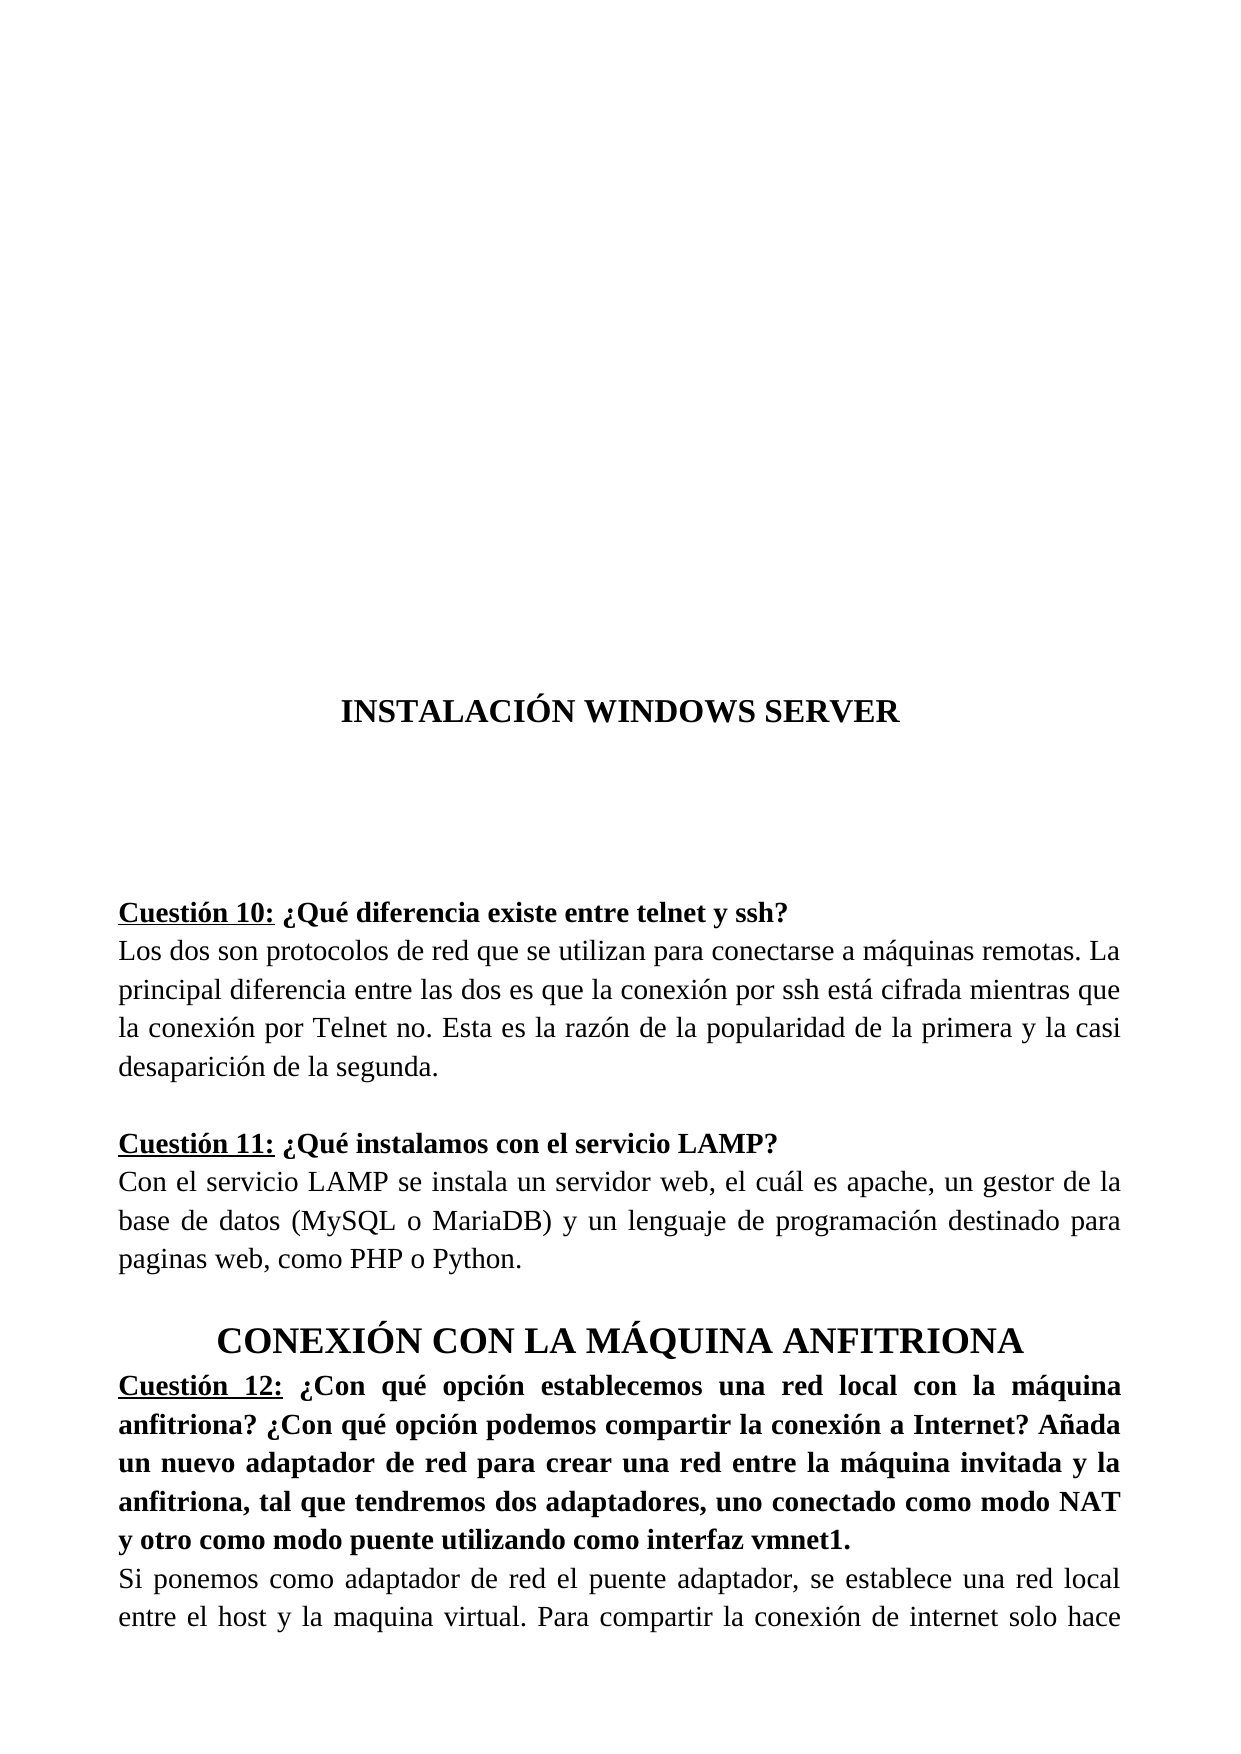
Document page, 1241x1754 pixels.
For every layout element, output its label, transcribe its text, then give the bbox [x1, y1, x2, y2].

text Cuestión 10: ¿Qué diferencia existe entre telnet y ssh? [118, 895, 1122, 928]
text Los dos son protocolos de red que se utilizan para conectarse a máquinas remotas. La principal diferencia entre las dos es que la conexión por ssh está cifrada mientras que la conexión por Telnet no. Esta es la razón de la popularidad de la primera y la casi desaparición de la segunda. [118, 933, 1122, 1082]
text Con el servicio LAMP se instala un servidor web, el cuál es apache, un gestor de la base de datos (MySQL o MariaDB) y un lenguaje de programación destinado para paginas web, como PHP o Python. [118, 1164, 1122, 1275]
text INSTALACIÓN WINDOWS SERVER [118, 691, 1122, 729]
text CONEXIÓN CON LA MÁQUINA ANFITRIONA [118, 1319, 1122, 1362]
text Si ponemos como adaptador de red el puente adaptador, se establece una red local entre el host y la maquina virtual. Para compartir la conexión de internet solo hace [118, 1561, 1122, 1633]
text Cuestión 12: ¿Con qué opción establecemos una red local con la máquina anfitriona? ¿Con qué opción podemos compartir la conexión a Internet? Añada un nuevo adaptador de red para crear una red entre la máquina invitada y la anfitriona, tal que tendremos dos adaptadores, uno conectado como modo NAT y otro como modo puente utilizando como interfaz vmnet1. [118, 1368, 1122, 1556]
text Cuestión 11: ¿Qué instalamos con el servicio LAMP? [118, 1126, 1122, 1159]
